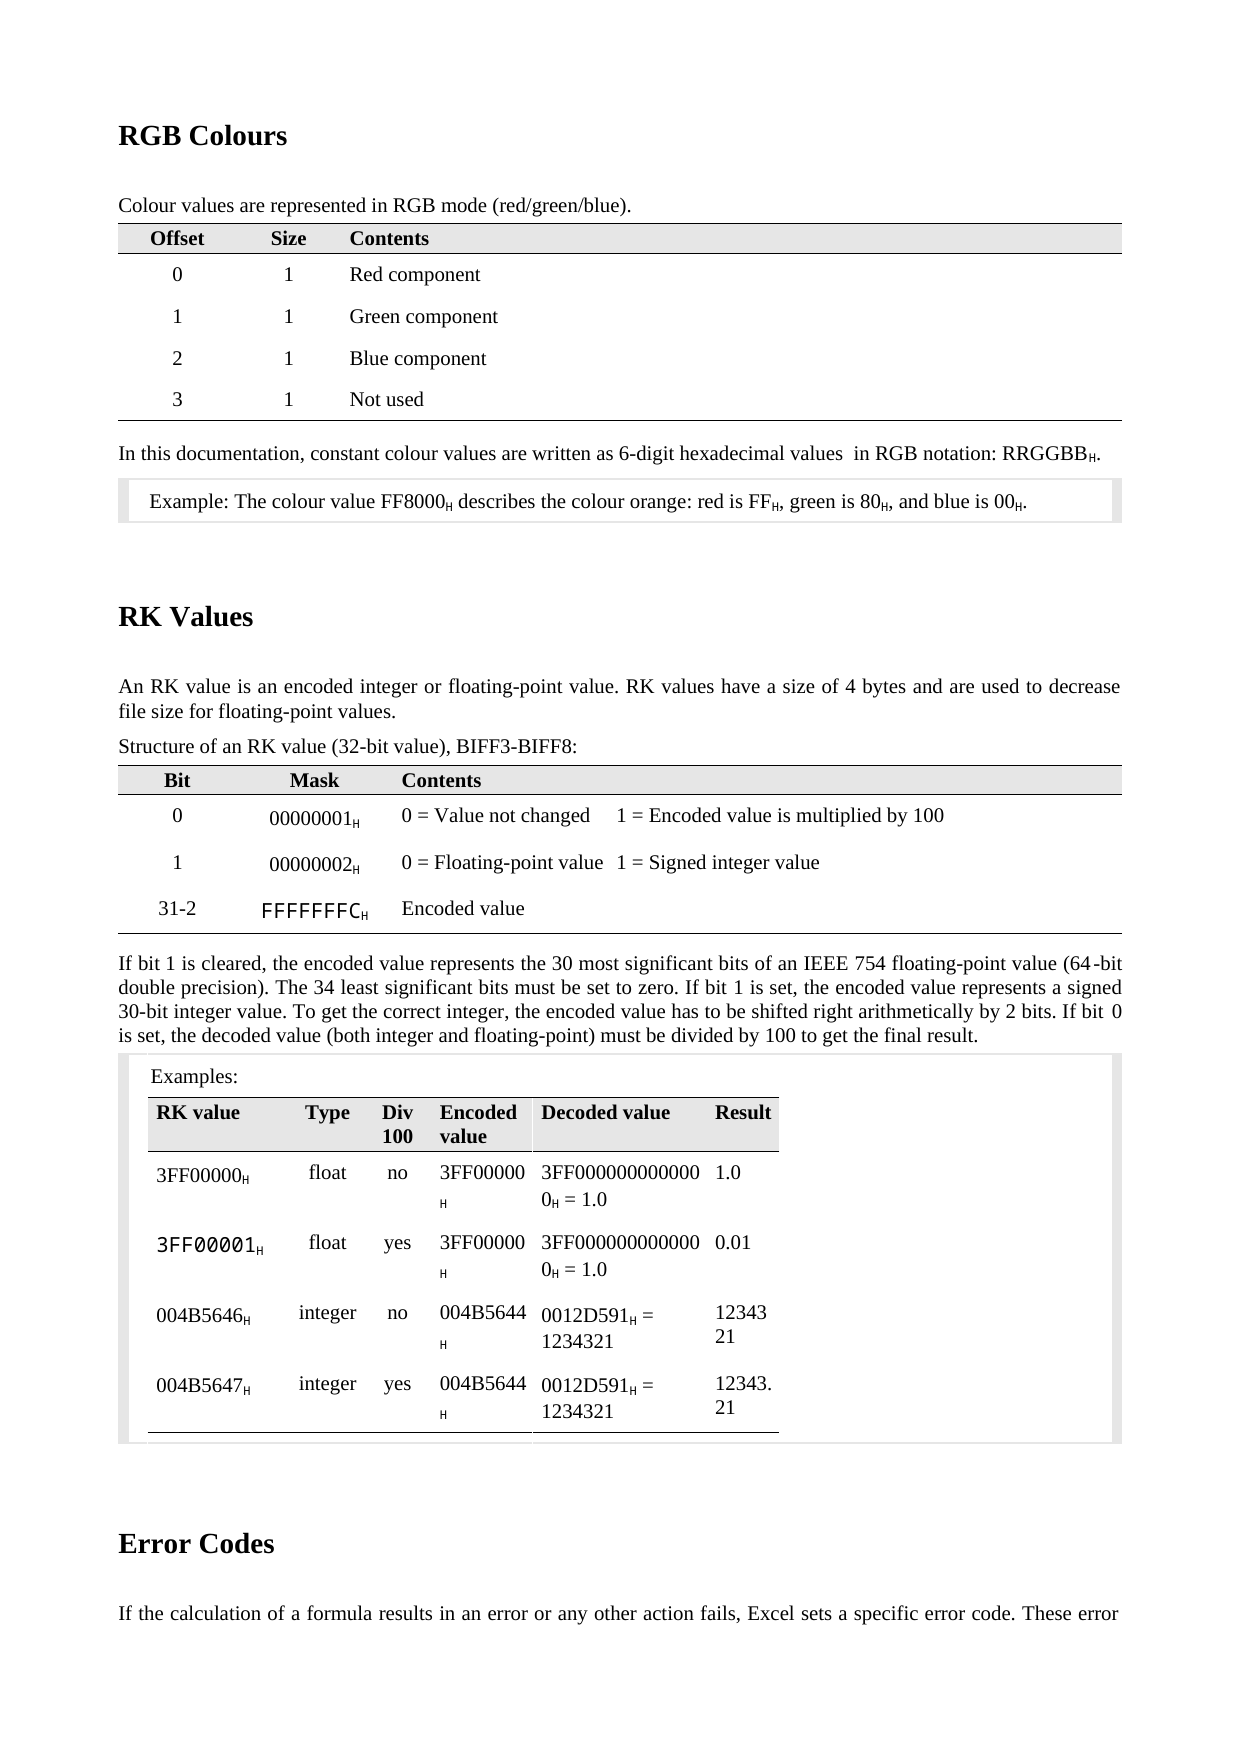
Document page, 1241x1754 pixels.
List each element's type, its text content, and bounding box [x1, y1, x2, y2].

table_cell Red component [341, 254, 1122, 295]
text Example: The colour value FF8000H describes the colour orange: red is FFH, green is 80H, and blue is 00H. [129, 480, 1112, 521]
table_cell 3FF00000H [431, 1152, 532, 1221]
text If bit 1 is cleared, the encoded value represents the 30 most significant bits of an IEEE 754 floating-point value (64‑bit double precision). The 34 least significant bits must be set to zero. If bit 1 is set, the encoded value represents a signed 30‑bit integer value. To get the correct integer, the encoded value has to be shifted right arithmetically by 2 bits. If bit 0 is set, the decoded value (both integer and floating-point) must be divided by 100 to get the final result. [118, 951, 1122, 1047]
table_cell float [291, 1152, 364, 1221]
table_cell 1 [118, 295, 236, 337]
table_cell [706, 1433, 779, 1442]
text Structure of an RK value (32‑bit value), BIFF3-BIFF8: [118, 734, 1122, 758]
table_cell integer [291, 1362, 364, 1432]
table_cell [129, 1221, 147, 1291]
table_cell [364, 1433, 431, 1442]
table_cell 3FF0000000000000H = 1.0 [533, 1221, 706, 1291]
table_cell 12343.21 [706, 1362, 779, 1432]
table_cell 0 = Floating-point value [393, 841, 607, 887]
table_cell 0 [118, 254, 236, 295]
table_cell Not used [341, 379, 1122, 420]
table_cell 00000001H [236, 795, 393, 841]
table_cell 3FF00001H [148, 1221, 291, 1291]
table_cell 0012D591H = 1234321 [533, 1362, 706, 1432]
table_cell yes [364, 1221, 431, 1291]
table_cell 004B5644H [431, 1362, 532, 1432]
table_cell 1 = Signed integer value [607, 841, 1122, 887]
table_cell 004B5644H [431, 1291, 532, 1362]
table_cell FFFFFFFCH [236, 887, 393, 933]
table_cell 1 [118, 841, 236, 887]
table_cell no [364, 1291, 431, 1362]
table_cell [779, 1097, 1112, 1151]
table_cell 004B5647H [148, 1362, 291, 1432]
table_header Examples: [148, 1055, 779, 1097]
table_cell [129, 1151, 147, 1221]
table_cell Encoded value [393, 887, 1122, 933]
table_cell [533, 1433, 706, 1442]
table_cell 1 = Encoded value is multiplied by 100 [607, 795, 1122, 841]
table_cell [129, 1362, 147, 1432]
table_cell [779, 1362, 1112, 1432]
table_cell [291, 1433, 364, 1442]
table_cell Blue component [341, 337, 1122, 378]
table_cell 1 [236, 295, 341, 337]
table_cell Result [706, 1098, 779, 1151]
table_header Size [236, 224, 341, 253]
table_header Bit [118, 766, 236, 794]
table_header Contents [341, 224, 1122, 253]
table_cell 1 [236, 254, 341, 295]
table_cell 0 = Value not changed [393, 795, 607, 841]
table_cell [779, 1151, 1112, 1221]
table_cell yes [364, 1362, 431, 1432]
table_cell [148, 1433, 291, 1442]
table_cell no [364, 1152, 431, 1221]
table_cell [779, 1432, 1112, 1442]
table_header Mask [236, 766, 393, 794]
table_cell 1 [236, 337, 341, 378]
table_cell 2 [118, 337, 236, 378]
table_header Contents [393, 766, 1122, 794]
table_cell 0012D591H = 1234321 [533, 1291, 706, 1362]
table_cell Type [291, 1098, 364, 1151]
table_cell 3FF00000H [431, 1221, 532, 1291]
table_cell 3 [118, 379, 236, 420]
subtitle RGB Colours [118, 118, 1122, 152]
table_cell 0 [118, 795, 236, 841]
table_cell Encoded value [431, 1098, 532, 1151]
table_cell 1.0 [706, 1152, 779, 1221]
text If the calculation of a formula results in an error or any other action fails, Excel sets a specific error code. These error [118, 1601, 1122, 1625]
table_cell 00000002H [236, 841, 393, 887]
table_cell [431, 1433, 532, 1442]
table_cell 0.01 [706, 1221, 779, 1291]
table_cell Green component [341, 295, 1122, 337]
table_cell [129, 1291, 147, 1362]
table_cell 004B5646H [148, 1291, 291, 1362]
text In this documentation, constant colour values are written as 6-digit hexadecimal values in RGB notation: RRGGBBH. [118, 438, 1122, 466]
table_cell Div 100 [364, 1098, 431, 1151]
table_cell float [291, 1221, 364, 1291]
table_cell 3FF00000H [148, 1152, 291, 1221]
table_cell integer [291, 1291, 364, 1362]
table_cell [779, 1291, 1112, 1362]
table_cell [129, 1432, 147, 1442]
table_header [779, 1055, 1112, 1097]
table_cell [779, 1221, 1112, 1291]
table_header [129, 1055, 147, 1097]
table_cell 31-2 [118, 887, 236, 933]
table_cell 1 [236, 379, 341, 420]
table_header Offset [118, 224, 236, 253]
table_cell [129, 1097, 147, 1151]
table_cell 1234321 [706, 1291, 779, 1362]
table_cell RK value [148, 1098, 291, 1151]
subtitle Error Codes [118, 1526, 1122, 1560]
subtitle RK Values [118, 599, 1122, 633]
text An RK value is an encoded integer or floating-point value. RK values have a size of 4 bytes and are used to decrease file size for floating-point values. [118, 674, 1122, 723]
table_cell 3FF0000000000000H = 1.0 [533, 1152, 706, 1221]
table_cell Decoded value [533, 1098, 706, 1151]
text Colour values are represented in RGB mode (red/green/blue). [118, 193, 1122, 217]
